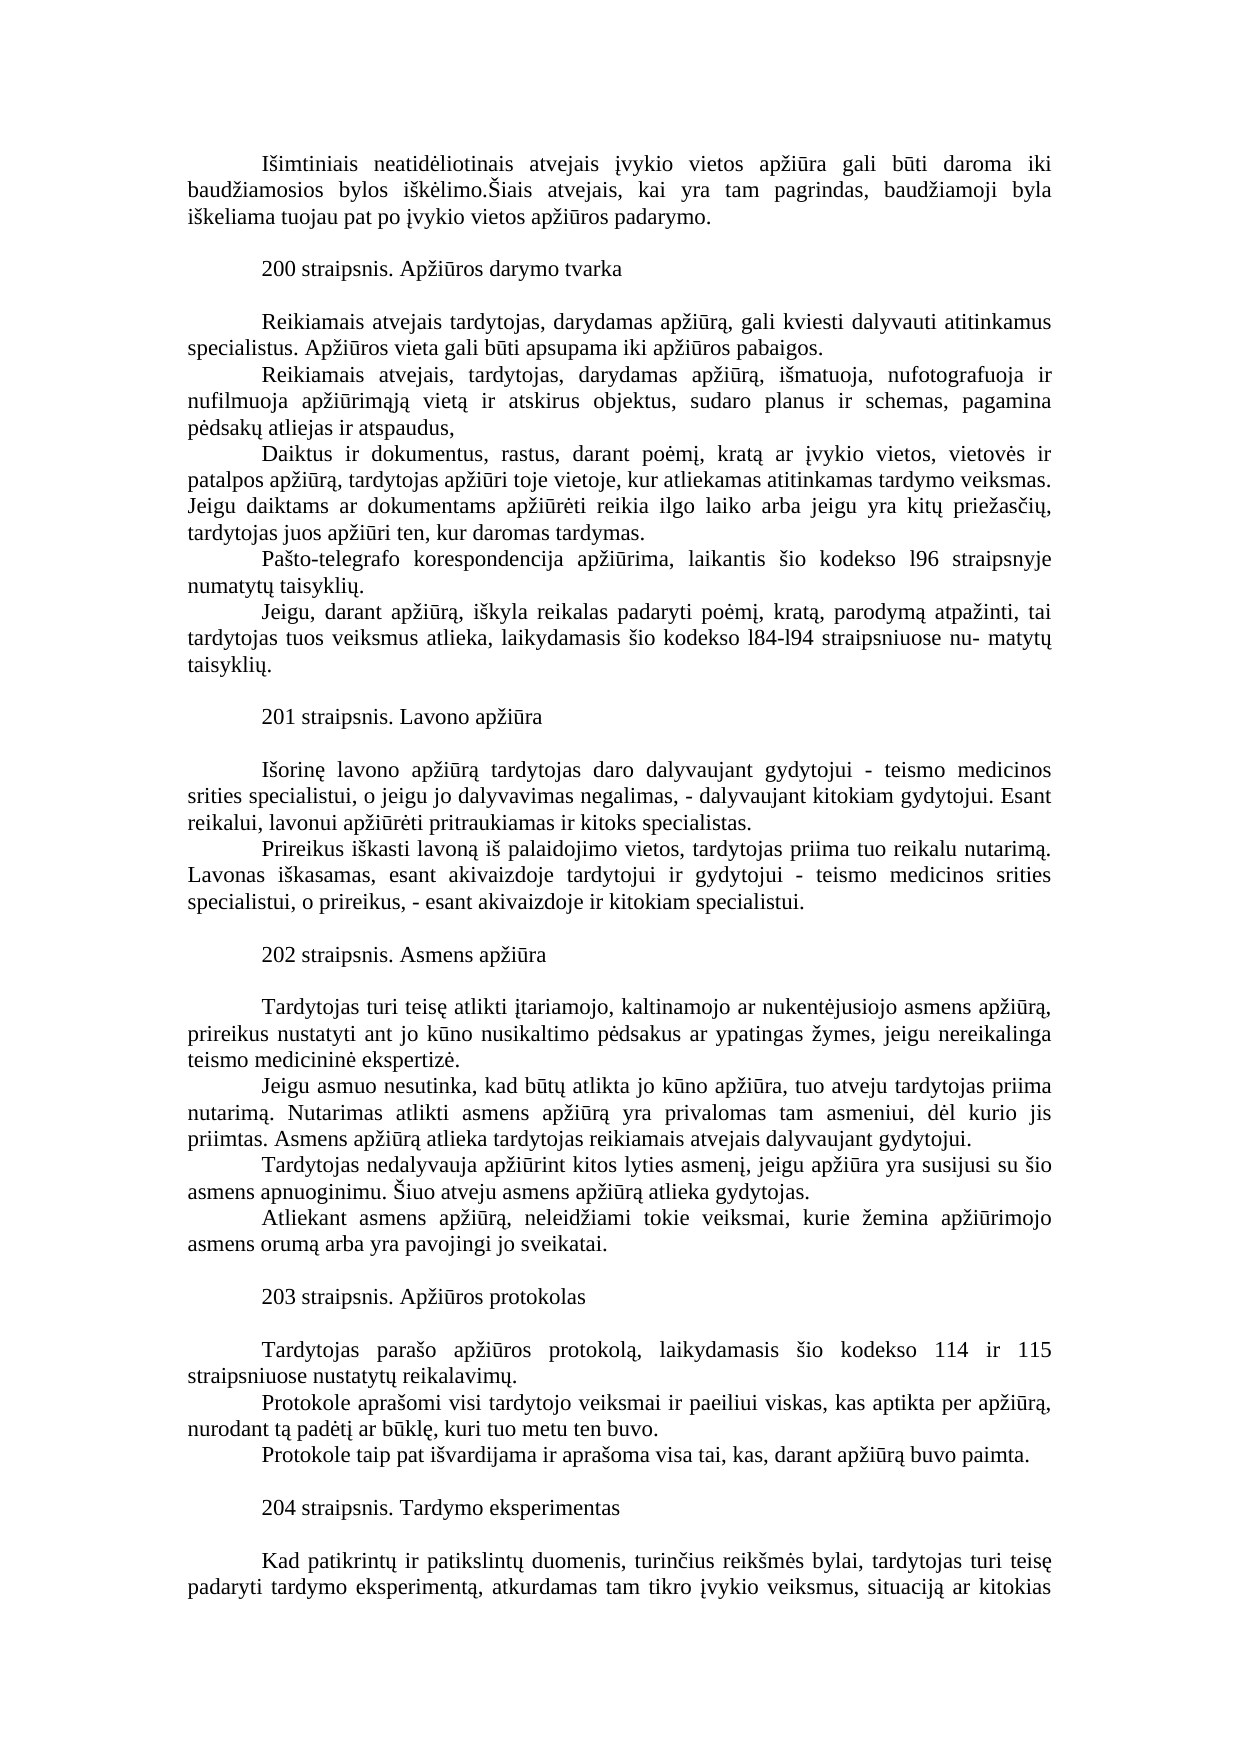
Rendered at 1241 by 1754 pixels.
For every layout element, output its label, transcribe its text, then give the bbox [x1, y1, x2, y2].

text 200 straipsnis. Apžiūros darymo tvarka [187, 255, 1053, 282]
text Protokole taip pat išvardijama ir aprašoma visa tai, kas, darant apžiūrą buvo paimta. [187, 1441, 1053, 1468]
text Reikiamais atvejais tardytojas, darydamas apžiūrą, gali kviesti dalyvauti atitinkamus specialistus. Apžiūros vieta gali būti apsupama iki apžiūros pabaigos. [187, 308, 1053, 361]
text Išorinę lavono apžiūrą tardytojas daro dalyvaujant gydytojui - teismo medicinos srities specialistui, o jeigu jo dalyvavimas negalimas, - dalyvaujant kitokiam gydytojui. Esant reikalui, lavonui apžiūrėti pritraukiamas ir kitoks specialistas. [187, 756, 1053, 835]
text Atliekant asmens apžiūrą, neleidžiami tokie veiksmai, kurie žemina apžiūrimojo asmens orumą arba yra pavojingi jo sveikatai. [187, 1204, 1053, 1257]
text Protokole aprašomi visi tardytojo veiksmai ir paeiliui viskas, kas aptikta per apžiūrą, nurodant tą padėtį ar būklę, kuri tuo metu ten buvo. [187, 1389, 1053, 1441]
text Tardytojas nedalyvauja apžiūrint kitos lyties asmenį, jeigu apžiūra yra susijusi su šio asmens apnuoginimu. Šiuo atveju asmens apžiūrą atlieka gydytojas. [187, 1151, 1053, 1204]
text Daiktus ir dokumentus, rastus, darant poėmį, kratą ar įvykio vietos, vietovės ir patalpos apžiūrą, tardytojas apžiūri toje vietoje, kur atliekamas atitinkamas tardymo veiksmas. Jeigu daiktams ar dokumentams apžiūrėti reikia ilgo laiko arba jeigu yra kitų priežasčių, tardytojas juos apžiūri ten, kur daromas tardymas. [187, 440, 1053, 545]
text 204 straipsnis. Tardymo eksperimentas [187, 1494, 1053, 1520]
text Kad patikrintų ir patikslintų duomenis, turinčius reikšmės bylai, tardytojas turi teisę padaryti tardymo eksperimentą, atkurdamas tam tikro įvykio veiksmus, situaciją ar kitokias [187, 1547, 1053, 1599]
text Tardytojas turi teisę atlikti įtariamojo, kaltinamojo ar nukentėjusiojo asmens apžiūrą, prireikus nustatyti ant jo kūno nusikaltimo pėdsakus ar ypatingas žymes, jeigu nereikalinga teismo medicininė ekspertizė. [187, 993, 1053, 1072]
text Pašto-telegrafo korespondencija apžiūrima, laikantis šio kodekso l96 straipsnyje numatytų taisyklių. [187, 545, 1053, 598]
text Prireikus iškasti lavoną iš palaidojimo vietos, tardytojas priima tuo reikalu nutarimą. Lavonas iškasamas, esant akivaizdoje tardytojui ir gydytojui - teismo medicinos srities specialistui, o prireikus, - esant akivaizdoje ir kitokiam specialistui. [187, 835, 1053, 914]
text Reikiamais atvejais, tardytojas, darydamas apžiūrą, išmatuoja, nufotografuoja ir nufilmuoja apžiūrimąją vietą ir atskirus objektus, sudaro planus ir schemas, pagamina pėdsakų atliejas ir atspaudus, [187, 361, 1053, 440]
text Išimtiniais neatidėliotinais atvejais įvykio vietos apžiūra gali būti daroma iki baudžiamosios bylos iškėlimo.Šiais atvejais, kai yra tam pagrindas, baudžiamoji byla iškeliama tuojau pat po įvykio vietos apžiūros padarymo. [187, 150, 1053, 229]
text Jeigu asmuo nesutinka, kad būtų atlikta jo kūno apžiūra, tuo atveju tardytojas priima nutarimą. Nutarimas atlikti asmens apžiūrą yra privalomas tam asmeniui, dėl kurio jis priimtas. Asmens apžiūrą atlieka tardytojas reikiamais atvejais dalyvaujant gydytojui. [187, 1072, 1053, 1151]
text 201 straipsnis. Lavono apžiūra [206, 703, 1053, 730]
text Tardytojas parašo apžiūros protokolą, laikydamasis šio kodekso 114 ir 115 straipsniuose nustatytų reikalavimų. [187, 1336, 1053, 1389]
text 203 straipsnis. Apžiūros protokolas [187, 1283, 1053, 1309]
text 202 straipsnis. Asmens apžiūra [187, 941, 1053, 967]
text Jeigu, darant apžiūrą, iškyla reikalas padaryti poėmį, kratą, parodymą atpažinti, tai tardytojas tuos veiksmus atlieka, laikydamasis šio kodekso l84-l94 straipsniuose nu- matytų taisyklių. [187, 598, 1053, 677]
